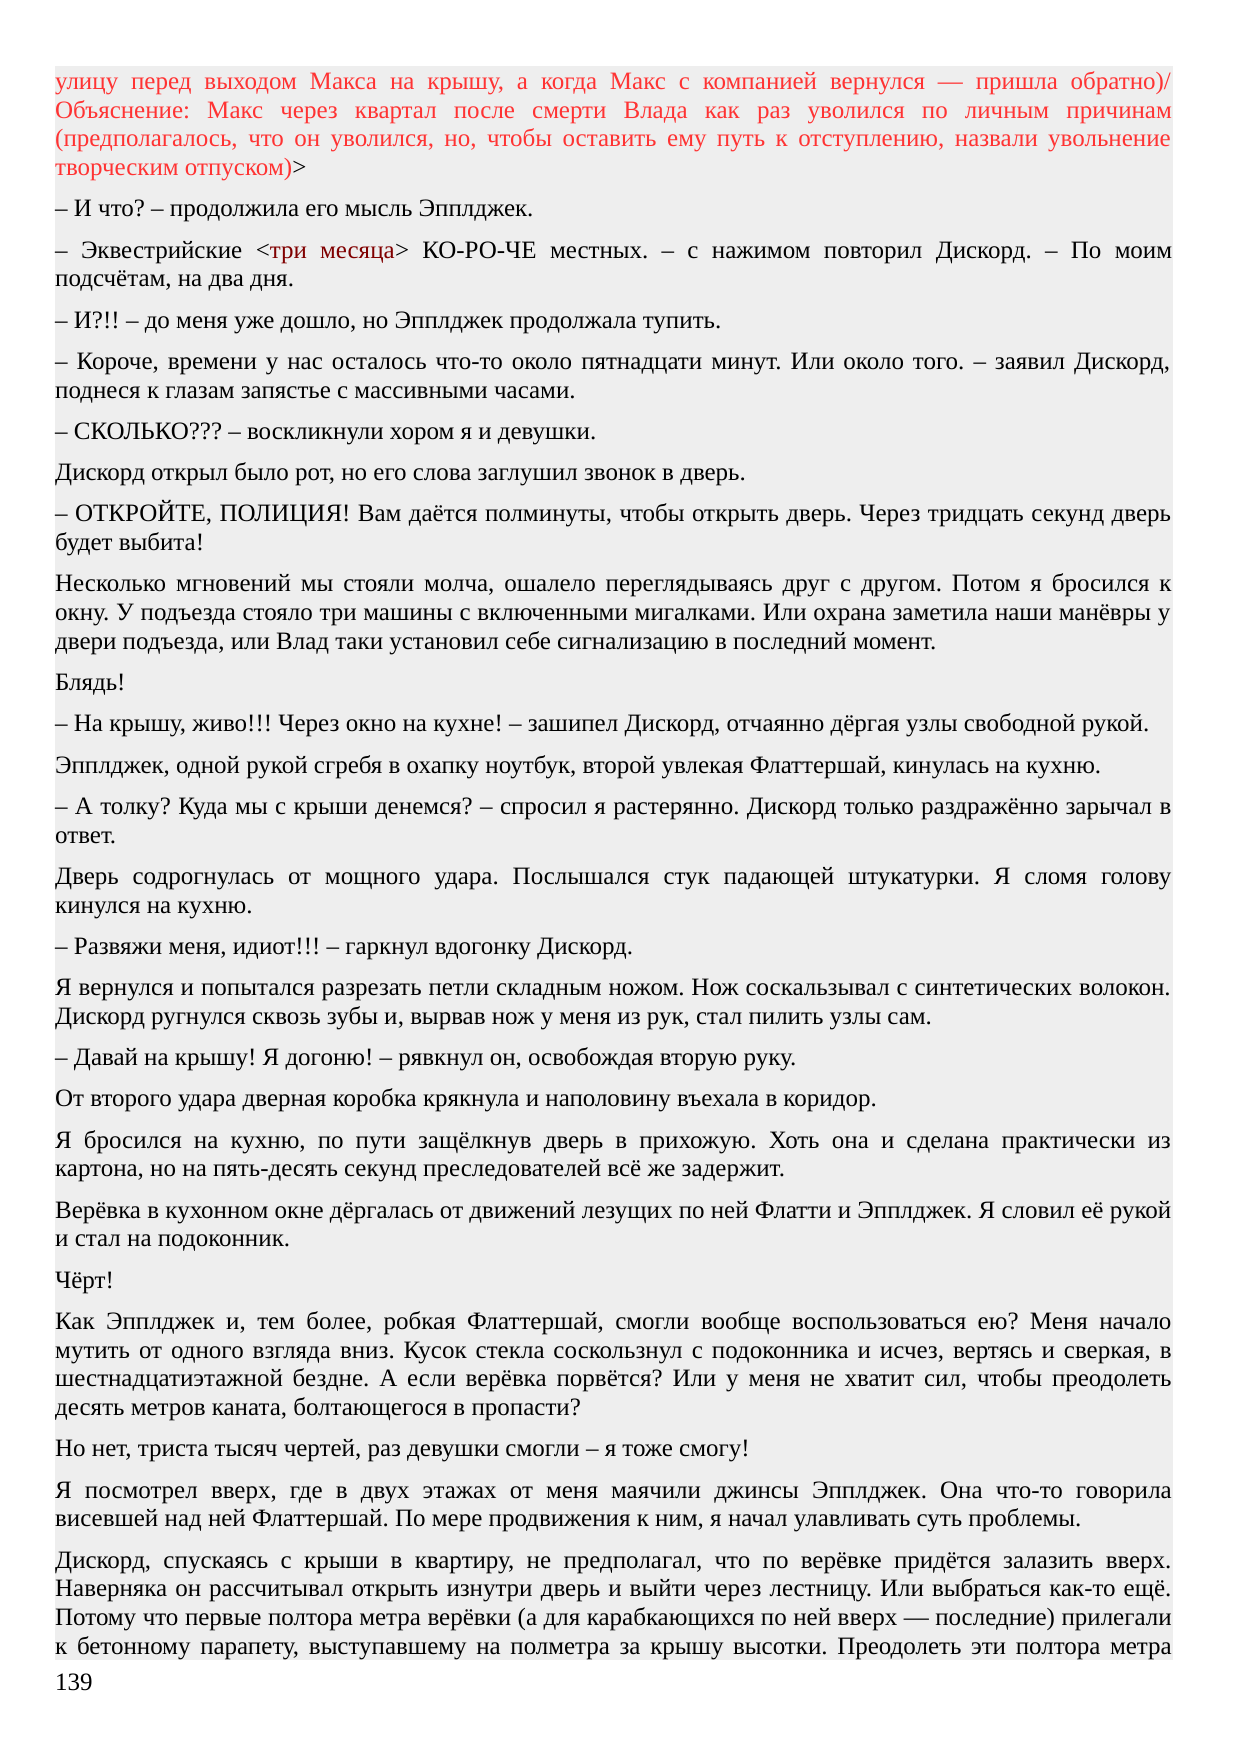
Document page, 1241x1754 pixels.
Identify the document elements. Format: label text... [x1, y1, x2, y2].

text – Короче, времени у нас осталось что-то около пятнадцати минут. Или около того. – заявил Дискорд, поднеся к глазам запястье с массивными часами. [55, 346, 1173, 403]
text – Развяжи меня, идиот!!! – гаркнул вдогонку Дискорд. [55, 931, 1173, 960]
text – А толку? Куда мы с крыши денемся? – спросил я растерянно. Дискорд только раздражённо зарычал в ответ. [55, 791, 1173, 848]
text От второго удара дверная коробка крякнула и наполовину въехала в коридор. [55, 1083, 1173, 1112]
text Несколько мгновений мы стояли молча, ошалело переглядываясь друг с другом. Потом я бросился к окну. У подъезда стояло три машины с включенными мигалками. Или охрана заметила наши манёвры у двери подъезда, или Влад таки установил себе сигнализацию в последний момент. [55, 568, 1173, 655]
text Но нет, триста тысяч чертей, раз девушки смогли – я тоже смогу! [55, 1433, 1173, 1462]
text Блядь! [55, 667, 1173, 696]
text – ОТКРОЙТЕ, ПОЛИЦИЯ! Вам даётся полминуты, чтобы открыть дверь. Через тридцать секунд дверь будет выбита! [55, 498, 1173, 556]
text – Давай на крышу! Я догоню! – рявкнул он, освобождая вторую руку. [55, 1042, 1173, 1071]
text – СКОЛЬКО??? – воскликнули хором я и девушки. [55, 416, 1173, 445]
text – На крышу, живо!!! Через окно на кухне! – зашипел Дискорд, отчаянно дёргая узлы свободной рукой. [55, 708, 1173, 737]
text Верёвка в кухонном окне дёргалась от движений лезущих по ней Флатти и Эпплджек. Я словил её рукой и стал на подоконник. [55, 1195, 1173, 1252]
text Чёрт! [55, 1265, 1173, 1293]
text Я бросился на кухню, по пути защёлкнув дверь в прихожую. Хоть она и сделана практически из картона, но на пять-десять секунд преследователей всё же задержит. [55, 1125, 1173, 1182]
text Как Эпплджек и, тем более, робкая Флаттершай, смогли вообще воспользоваться ею? Меня начало мутить от одного взгляда вниз. Кусок стекла соскользнул с подоконника и исчез, вертясь и сверкая, в шестнадцатиэтажной бездне. А если верёвка порвётся? Или у меня не хватит сил, чтобы преодолеть десять метров каната, болтающегося в пропасти? [55, 1306, 1173, 1421]
text Я вернулся и попытался разрезать петли складным ножом. Нож соскальзывал с синтетических волокон. Дискорд ругнулся сквозь зубы и, вырвав нож у меня из рук, стал пилить узлы сам. [55, 972, 1173, 1030]
text Эпплджек, одной рукой сгребя в охапку ноутбук, второй увлекая Флаттершай, кинулась на кухню. [55, 750, 1173, 778]
text Дискорд, спускаясь с крыши в квартиру, не предполагал, что по верёвке придётся залазить вверх. Наверняка он рассчитывал открыть изнутри дверь и выйти через лестницу. Или выбраться как-то ещё. Потому что первые полтора метра верёвки (а для карабкающихся по ней вверх — последние) прилегали к бетонному парапету, выступавшему на полметра за крышу высотки. Преодолеть эти полтора метра [55, 1545, 1173, 1660]
text – Эквестрийские <три месяца> КО-РО-ЧЕ местных. – с нажимом повторил Дискорд. – По моим подсчётам, на два дня. [55, 235, 1173, 292]
text – И что? – продолжила его мысль Эпплджек. [55, 193, 1173, 222]
text Дверь содрогнулась от мощного удара. Послышался стук падающей штукатурки. Я сломя голову кинулся на кухню. [55, 861, 1173, 918]
text улицу перед выходом Макса на крышу, а когда Макс с компанией вернулся — пришла обратно)/ Объяснение: Макс через квартал после смерти Влада как раз уволился по личным причинам (предполагалось, что он уволился, но, чтобы оставить ему путь к отступлению, назвали увольнение творческим отпуском)> [55, 66, 1173, 181]
text Я посмотрел вверх, где в двух этажах от меня маячили джинсы Эпплджек. Она что-то говорила висевшей над ней Флаттершай. По мере продвижения к ним, я начал улавливать суть проблемы. [55, 1475, 1173, 1532]
text Дискорд открыл было рот, но его слова заглушил звонок в дверь. [55, 457, 1173, 486]
text – И?!! – до меня уже дошло, но Эпплджек продолжала тупить. [55, 305, 1173, 333]
